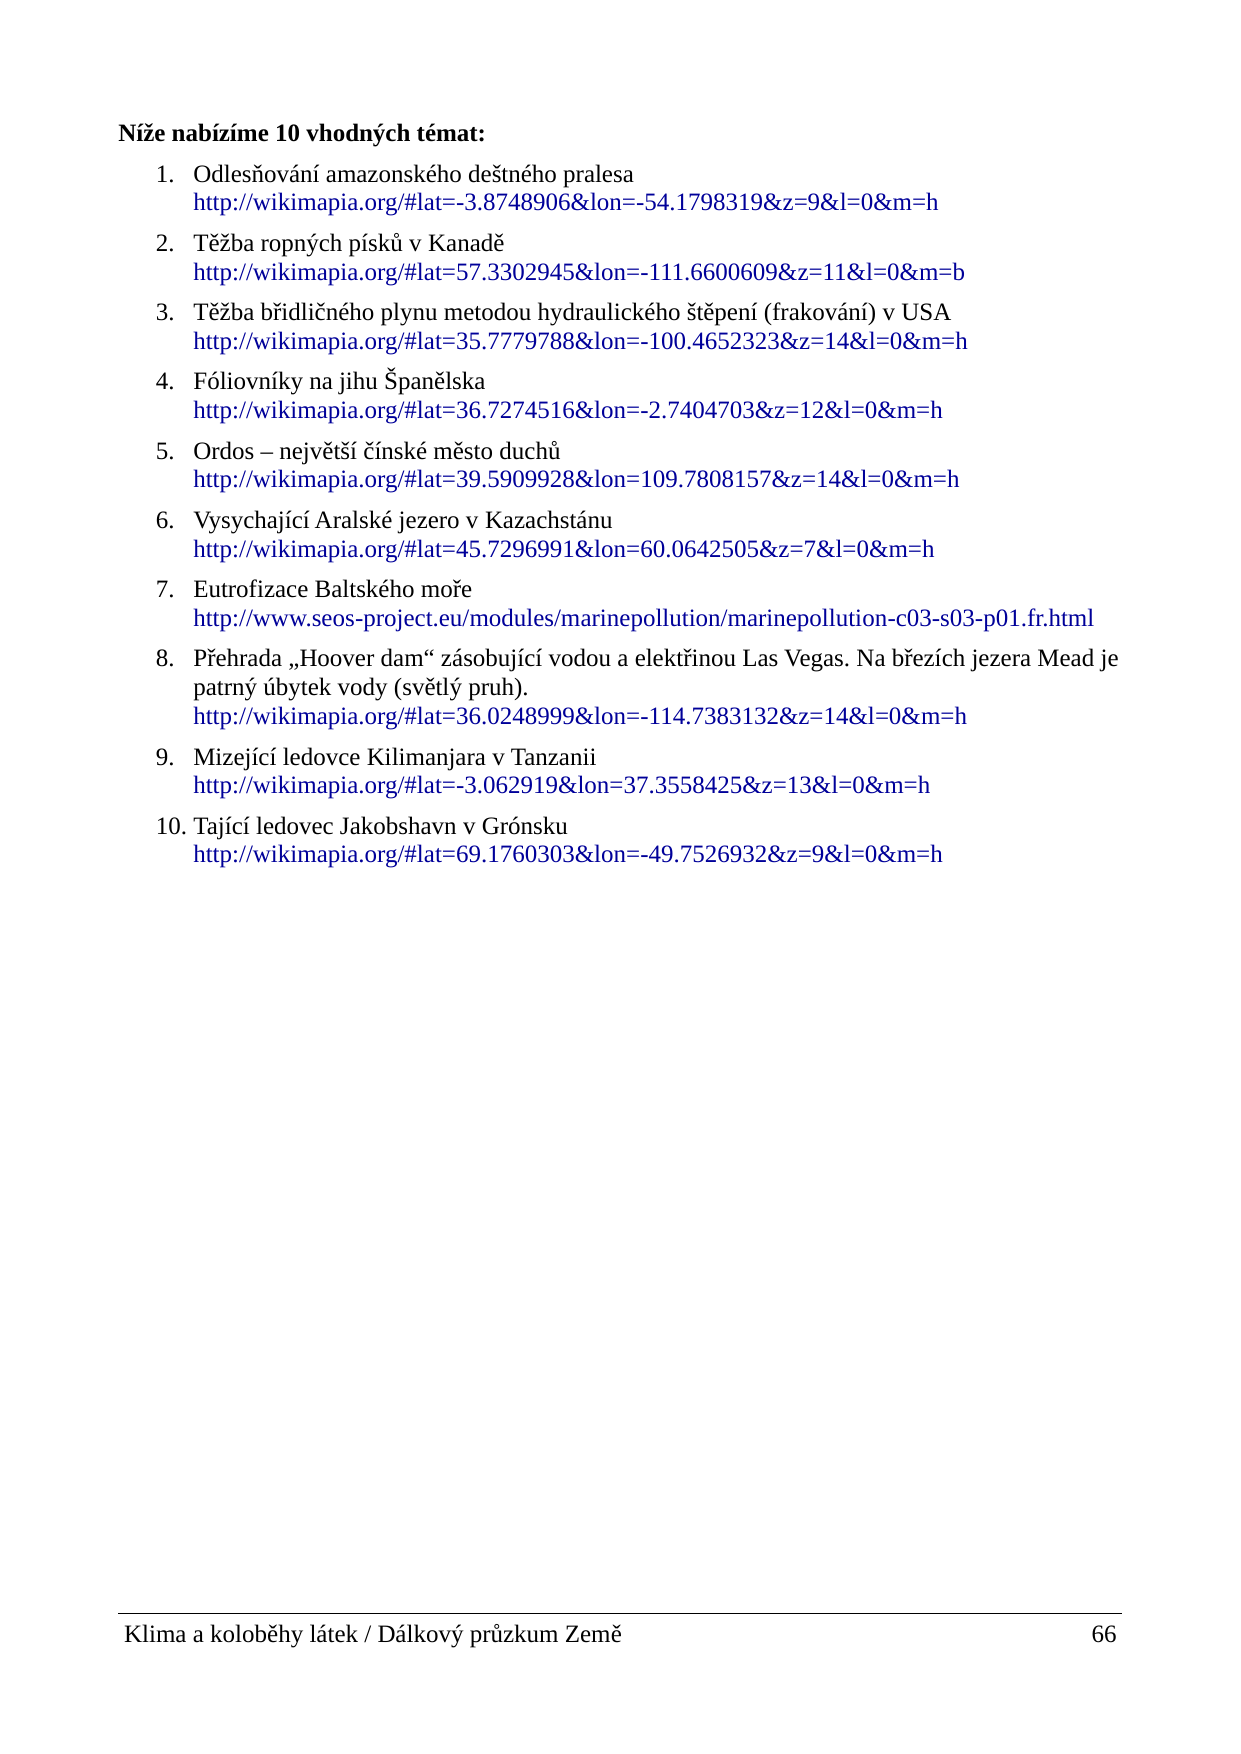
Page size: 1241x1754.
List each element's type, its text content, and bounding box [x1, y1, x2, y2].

list Odlesňování amazonského deštného pralesa http://wikimapia.org/#lat=-3.8748906&lon=-54.1798319&z=9&l=0&m=h [156, 159, 1122, 216]
list Přehrada „Hoover dam“ zásobující vodou a⁠ elektřinou Las Vegas. Na březích jezera Mead je patrný úbytek vody (světlý pruh). http://wikimapia.org/#lat=36.0248999&lon=-114.7383132&z=14&l=0&m=h [156, 643, 1122, 730]
list Mizející ledovce Kilimanjara v⁠ Tanzanii http://wikimapia.org/#lat=-3.062919&lon=37.3558425&z=13&l=0&m=h [156, 742, 1122, 799]
list Těžba břidličného plynu metodou hydraulického štěpení (frakování) v⁠ USA http://wikimapia.org/#lat=35.7779788&lon=-100.4652323&z=14&l=0&m=h [156, 297, 1122, 355]
list Tající ledovec Jakobshavn v⁠ Grónsku http://wikimapia.org/#lat=69.1760303&lon=-49.7526932&z=9&l=0&m=h [156, 811, 1122, 868]
list Vysychající Aralské jezero v⁠ Kazachstánu http://wikimapia.org/#lat=45.7296991&lon=60.0642505&z=7&l=0&m=h [156, 505, 1122, 562]
text Níže nabízíme 10 vhodných témat: [118, 118, 1122, 147]
list Eutrofizace Baltského moře http://www.seos­‑project.eu/modules/marinepollution/marinepollution­‑c03-s03-p01.fr.html [156, 574, 1122, 632]
list Těžba ropných písků v⁠ Kanadě http://wikimapia.org/#lat=57.3302945&lon=-111.6600609&z=11&l=0&m=b [156, 228, 1122, 285]
list Ordos – největší čínské město duchů http://wikimapia.org/#lat=39.5909928&lon=109.7808157&z=14&l=0&m=h [156, 436, 1122, 493]
list Fóliovníky na jihu Španělska http://wikimapia.org/#lat=36.7274516&lon=-2.7404703&z=12&l=0&m=h [156, 366, 1122, 424]
